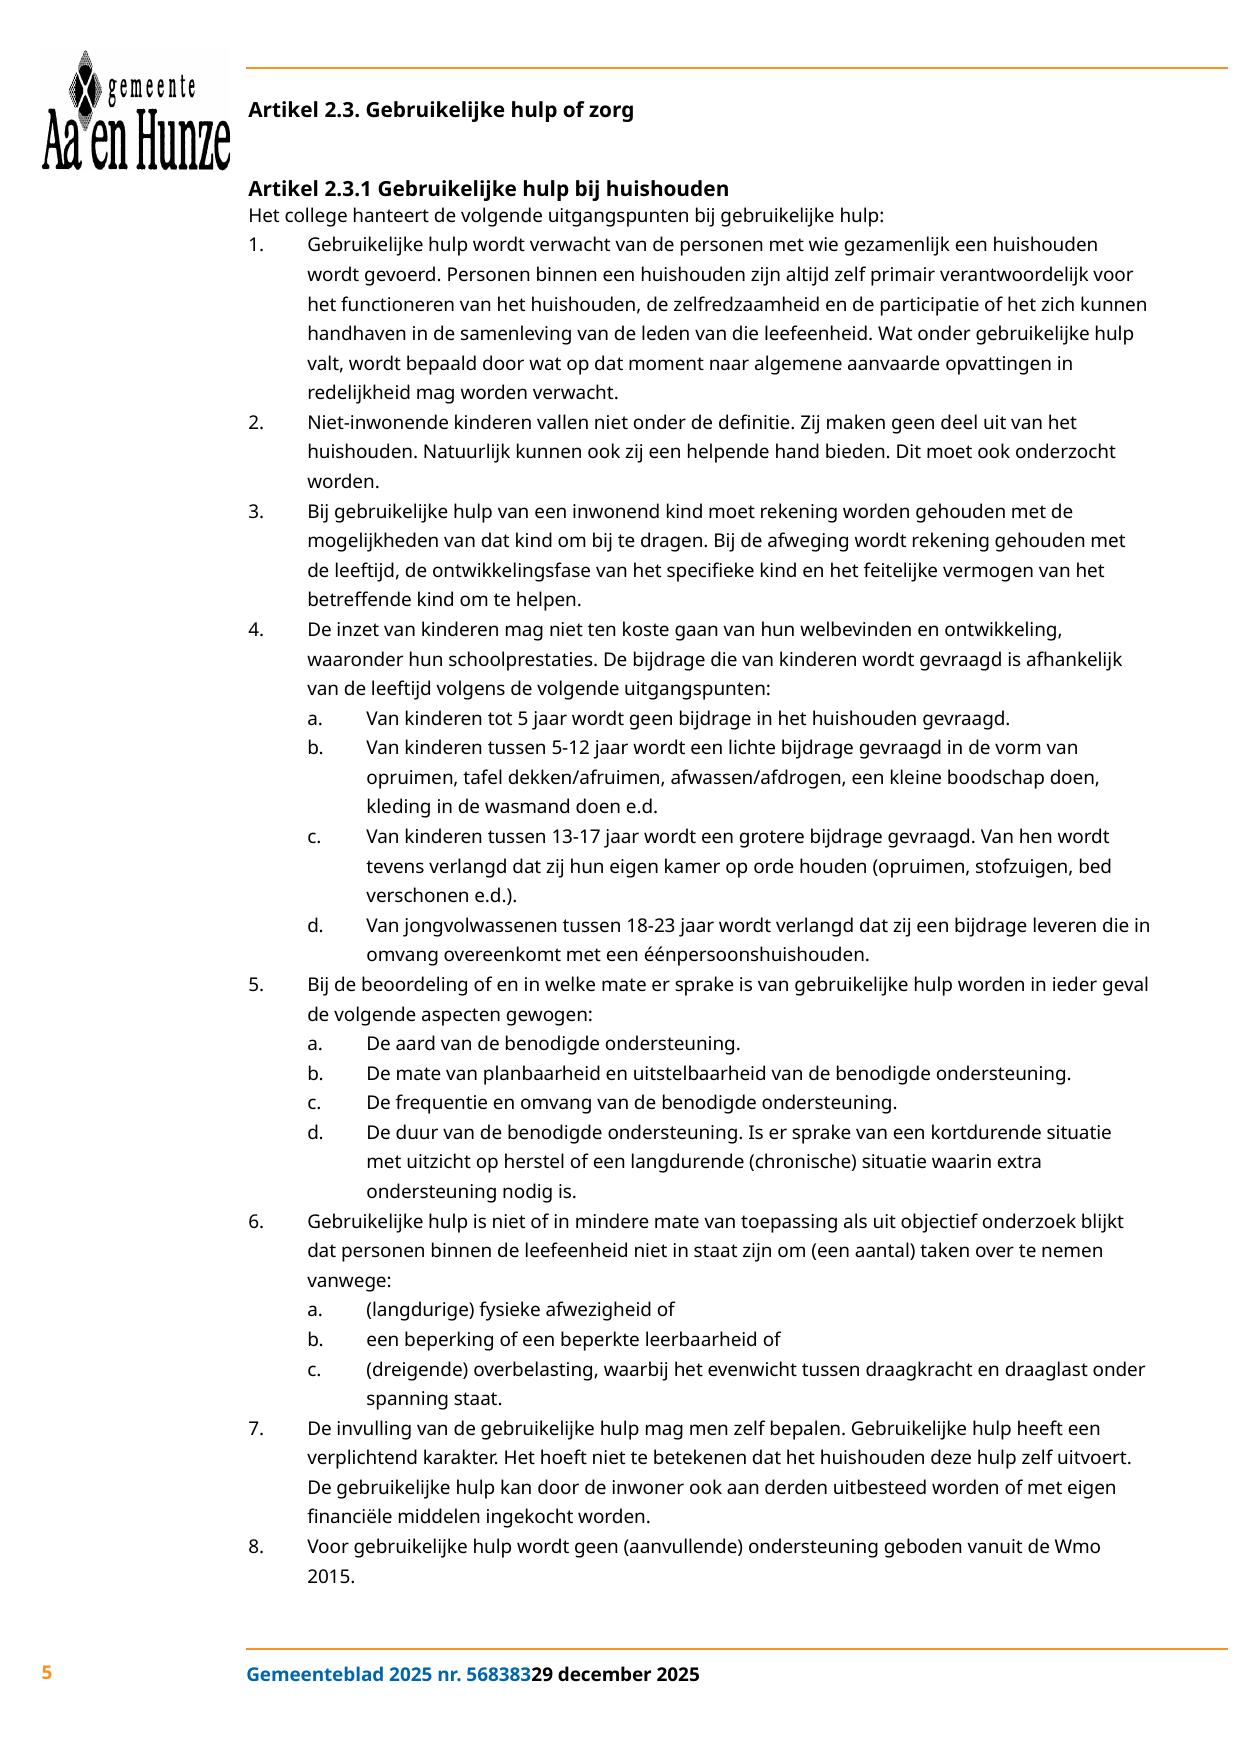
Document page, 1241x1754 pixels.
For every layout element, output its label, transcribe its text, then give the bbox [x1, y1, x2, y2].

list Van kinderen tussen 5-12 jaar wordt een lichte bijdrage gevraagd in de vorm van opruimen, tafel dekken/afruimen, afwassen/afdrogen, een kleine boodschap doen, kleding in de wasmand doen e.d. [307, 734, 1152, 819]
list De mate van planbaarheid en uitstelbaarheid van de benodigde ondersteuning. [307, 1060, 1152, 1086]
picture [41, 47, 231, 172]
list De frequentie en omvang van de benodigde ondersteuning. [307, 1089, 1152, 1115]
list Van kinderen tussen 13-17 jaar wordt een grotere bijdrage gevraagd. Van hen wordt tevens verlangd dat zij hun eigen kamer op orde houden (opruimen, stofzuigen, bed verschonen e.d.). [307, 823, 1152, 908]
text Artikel 2.3. Gebruikelijke hulp of zorg [248, 95, 1152, 123]
list (dreigende) overbelasting, waarbij het evenwicht tussen draagkracht en draaglast onder spanning staat. [307, 1356, 1152, 1411]
list (langdurige) fysieke afwezigheid of [307, 1297, 1152, 1322]
list een beperking of een beperkte leerbaarheid of [307, 1326, 1152, 1352]
list Voor gebruikelijke hulp wordt geen (aanvullende) ondersteuning geboden vanuit de Wmo 2015. [248, 1533, 1152, 1589]
list Van kinderen tot 5 jaar wordt geen bijdrage in het huishouden gevraagd. [307, 705, 1152, 731]
list Bij gebruikelijke hulp van een inwonend kind moet rekening worden gehouden met de mogelijkheden van dat kind om bij te dragen. Bij de afweging wordt rekening gehouden met de leeftijd, de ontwikkelingsfase van het specifieke kind en het feitelijke vermogen van het betreffende kind om te helpen. [248, 498, 1152, 612]
list De inzet van kinderen mag niet ten koste gaan van hun welbevinden en ontwikkeling, waaronder hun schoolprestaties. De bijdrage die van kinderen wordt gevraagd is afhankelijk van de leeftijd volgens de volgende uitgangspunten: [248, 616, 1152, 701]
list De aard van de benodigde ondersteuning. [307, 1030, 1152, 1056]
list Gebruikelijke hulp is niet of in mindere mate van toepassing als uit objectief onderzoek blijkt dat personen binnen de leefeenheid niet in staat zijn om (een aantal) taken over te nemen vanwege: [248, 1208, 1152, 1293]
list De duur van de benodigde ondersteuning. Is er sprake van een kortdurende situatie met uitzicht op herstel of een langdurende (chronische) situatie waarin extra ondersteuning nodig is. [307, 1119, 1152, 1204]
list De invulling van de gebruikelijke hulp mag men zelf bepalen. Gebruikelijke hulp heeft een verplichtend karakter. Het hoeft niet te betekenen dat het huishouden deze hulp zelf uitvoert. De gebruikelijke hulp kan door de inwoner ook aan derden uitbesteed worden of met eigen financiële middelen ingekocht worden. [248, 1415, 1152, 1529]
text Artikel 2.3.1 Gebruikelijke hulp bij huishouden [248, 174, 1152, 202]
list Van jongvolwassenen tussen 18-23 jaar wordt verlangd dat zij een bijdrage leveren die in omvang overeenkomt met een éénpersoonshuishouden. [307, 912, 1152, 967]
list Bij de beoordeling of en in welke mate er sprake is van gebruikelijke hulp worden in ieder geval de volgende aspecten gewogen: [248, 971, 1152, 1027]
text Het college hanteert de volgende uitgangspunten bij gebruikelijke hulp: [248, 202, 1152, 228]
list Niet-inwonende kinderen vallen niet onder de definitie. Zij maken geen deel uit van het huishouden. Natuurlijk kunnen ook zij een helpende hand bieden. Dit moet ook onderzocht worden. [248, 409, 1152, 494]
list Gebruikelijke hulp wordt verwacht van de personen met wie gezamenlijk een huishouden wordt gevoerd. Personen binnen een huishouden zijn altijd zelf primair verantwoordelijk voor het functioneren van het huishouden, de zelfredzaamheid en de participatie of het zich kunnen handhaven in de samenleving van de leden van die leefeenheid. Wat onder gebruikelijke hulp valt, wordt bepaald door wat op dat moment naar algemene aanvaarde opvattingen in redelijkheid mag worden verwacht. [248, 232, 1152, 405]
